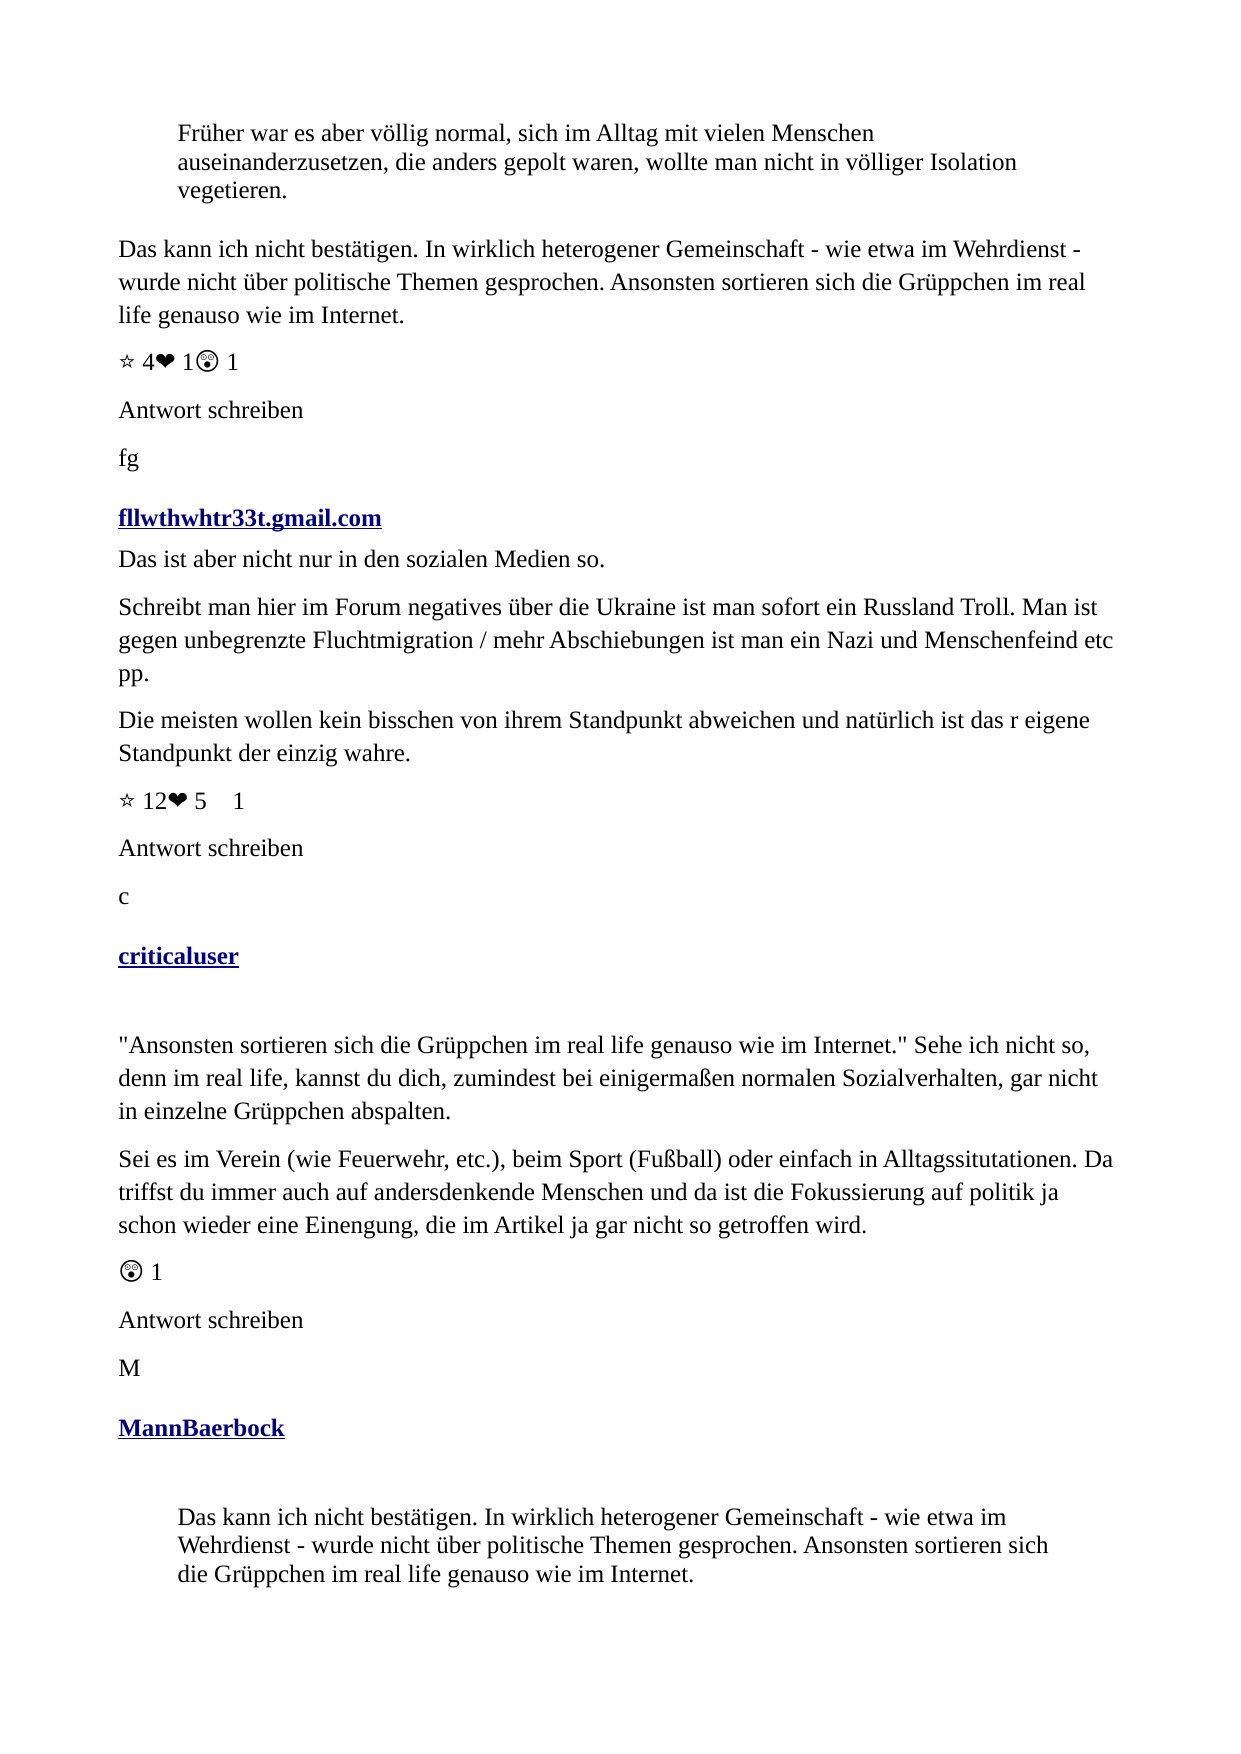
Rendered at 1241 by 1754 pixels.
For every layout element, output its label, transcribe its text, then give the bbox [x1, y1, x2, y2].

text c [118, 881, 1122, 910]
subtitle fllwthwhtr33t.gmail.com [118, 503, 1122, 532]
text 😲 1 [118, 1257, 1122, 1286]
text Schreibt man hier im Forum negatives über die Ukraine ist man sofort ein Russland Troll. Man ist gegen unbegrenzte Fluchtmigration / mehr Abschiebungen ist man ein Nazi und Menschenfeind etc pp. [118, 592, 1122, 686]
text Das kann ich nicht bestätigen. In wirklich heterogener Gemeinschaft - wie etwa im Wehrdienst - wurde nicht über politische Themen gesprochen. Ansonsten sortieren sich die Grüppchen im real life genauso wie im Internet. [177, 1502, 1063, 1588]
text Antwort schreiben [118, 1305, 1122, 1334]
text Antwort schreiben [118, 395, 1122, 424]
text Das kann ich nicht bestätigen. In wirklich heterogener Gemeinschaft - wie etwa im Wehrdienst - wurde nicht über politische Themen gesprochen. Ansonsten sortieren sich die Grüppchen im real life genauso wie im Internet. [118, 234, 1122, 329]
text "Ansonsten sortieren sich die Grüppchen im real life genauso wie im Internet." Sehe ich nicht so, denn im real life, kannst du dich, zumindest bei einigermaßen normalen Sozialverhalten, gar nicht in einzelne Grüppchen abspalten. [118, 1030, 1122, 1125]
subtitle criticaluser [118, 941, 1122, 970]
text ⭐️ 12❤️ 5🤨 1 [118, 786, 1122, 815]
text Das ist aber nicht nur in den sozialen Medien so. [118, 544, 1122, 573]
text fg [118, 443, 1122, 471]
text Antwort schreiben [118, 833, 1122, 862]
text Sei es im Verein (wie Feuerwehr, etc.), beim Sport (Fußball) oder einfach in Alltagssitutationen. Da triffst du immer auch auf andersdenkende Menschen und da ist die Fokussierung auf politik ja schon wieder eine Einengung, die im Artikel ja gar nicht so getroffen wird. [118, 1144, 1122, 1238]
text ⭐️ 4❤️ 1😲 1 [118, 347, 1122, 376]
text M [118, 1353, 1122, 1381]
text Die meisten wollen kein bisschen von ihrem Standpunkt abweichen und natürlich ist das r eigene Standpunkt der einzig wahre. [118, 705, 1122, 767]
subtitle MannBaerbock [118, 1413, 1122, 1441]
text Früher war es aber völlig normal, sich im Alltag mit vielen Menschen auseinanderzusetzen, die anders gepolt waren, wollte man nicht in völliger Isolation vegetieren. [177, 118, 1063, 204]
